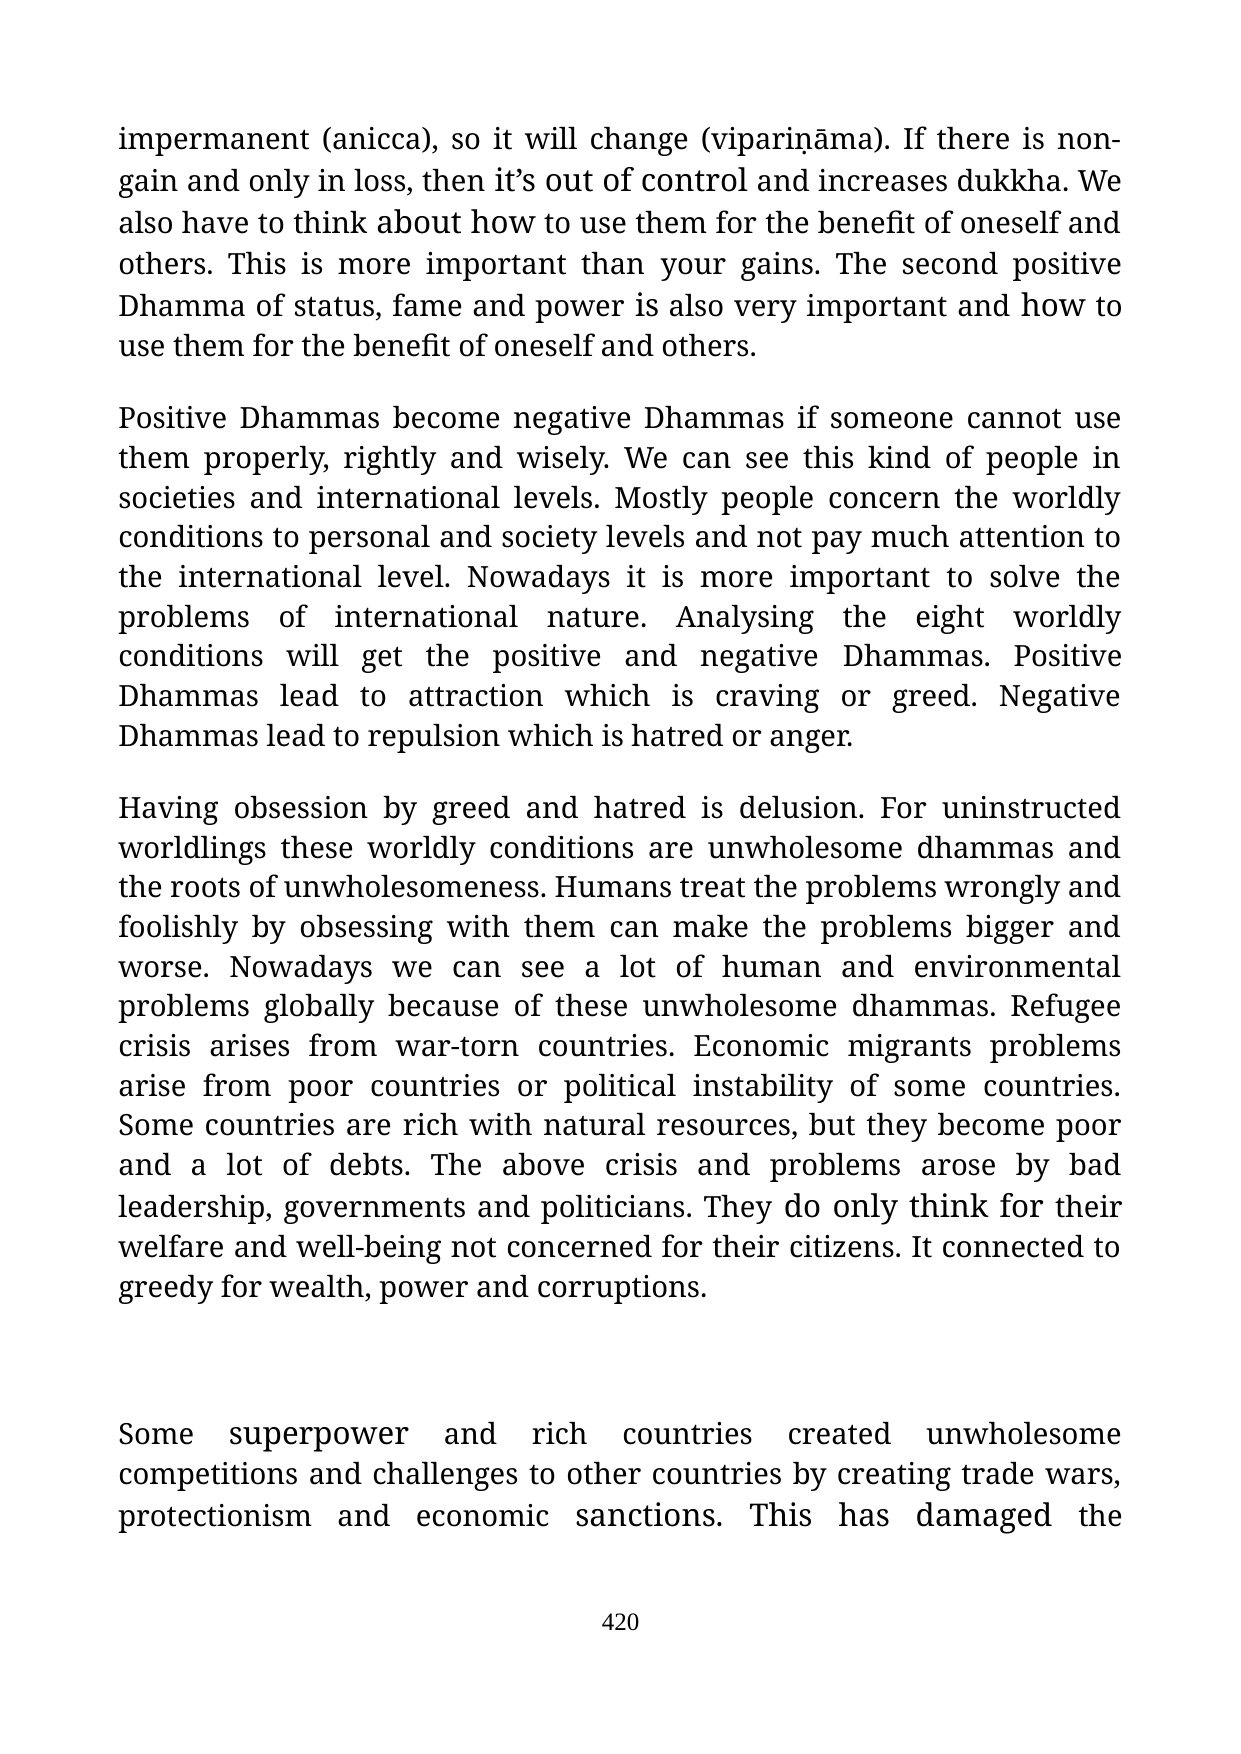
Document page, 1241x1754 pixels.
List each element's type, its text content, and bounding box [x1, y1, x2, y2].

text impermanent (anicca), so it will change (vipariṇāma). If there is non-gain and only in loss, then it’s out of control and increases dukkha. We also have to think about how to use them for the benefit of oneself and others. This is more important than your gains. The second positive Dhamma of status, fame and power is also very important and how to use them for the benefit of oneself and others. [118, 118, 1122, 365]
text Some superpower and rich countries created unwholesome competitions and challenges to other countries by creating trade wars, protectionism and economic sanctions. This has damaged the [118, 1411, 1122, 1536]
text Positive Dhammas become negative Dhammas if someone cannot use them properly, rightly and wisely. We can see this kind of people in societies and international levels. Mostly people concern the worldly conditions to personal and society levels and not pay much attention to the international level. Nowadays it is more important to solve the problems of international nature. Analysing the eight worldly conditions will get the positive and negative Dhammas. Positive Dhammas lead to attraction which is craving or greed. Negative Dhammas lead to repulsion which is hatred or anger. [118, 397, 1122, 755]
text Having obsession by greed and hatred is delusion. For uninstructed worldlings these worldly conditions are unwholesome dhammas and the roots of unwholesomeness. Humans treat the problems wrongly and foolishly by obsessing with them can make the problems bigger and worse. Nowadays we can see a lot of human and environmental problems globally because of these unwholesome dhammas. Refugee crisis arises from war-torn countries. Economic migrants problems arise from poor countries or political instability of some countries. Some countries are rich with natural resources, but they become poor and a lot of debts. The above crisis and problems arose by bad leadership, governments and politicians. They do only think for their welfare and well-being not concerned for their citizens. It connected to greedy for wealth, power and corruptions. [118, 787, 1122, 1306]
